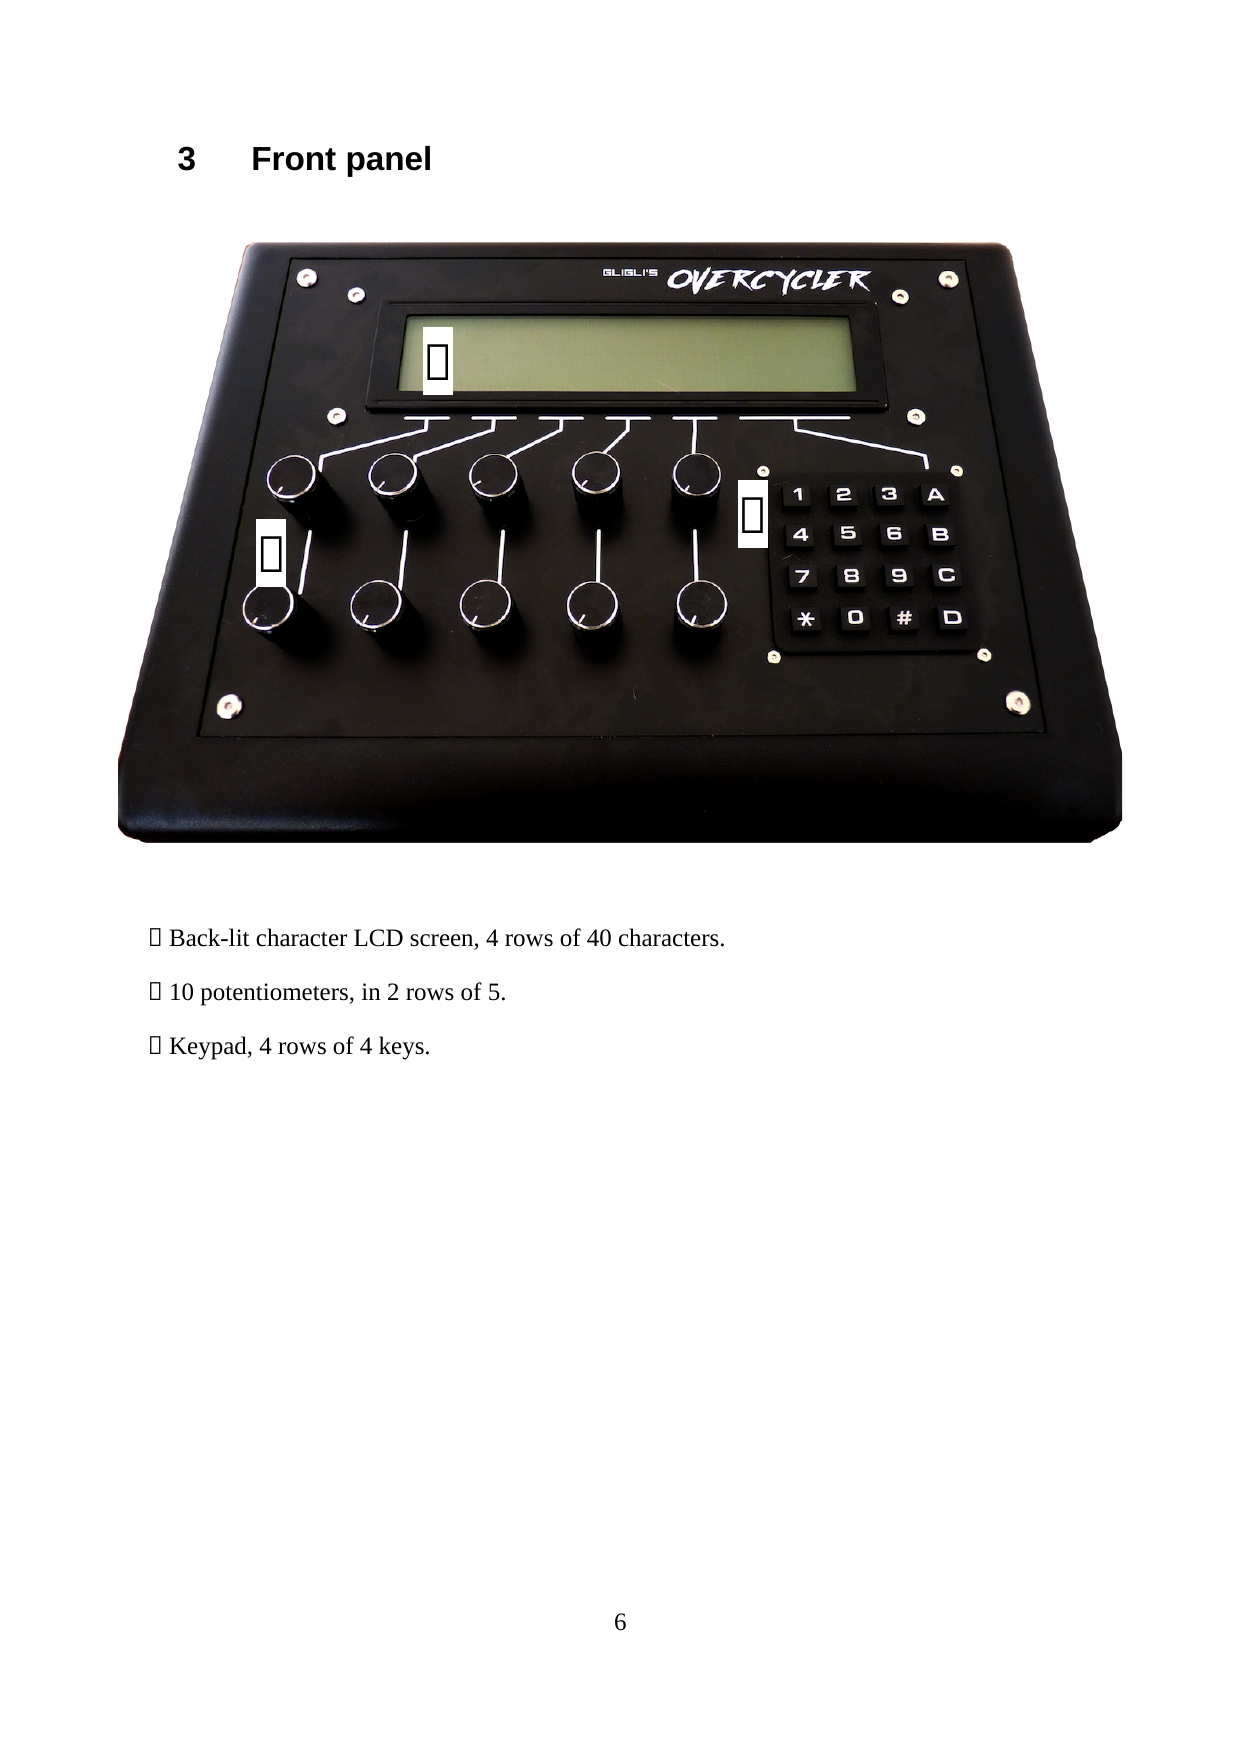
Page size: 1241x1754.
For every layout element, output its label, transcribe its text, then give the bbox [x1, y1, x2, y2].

picture [118, 235, 1123, 850]
text  Keypad, 4 rows of 4 keys. [148, 1027, 1122, 1061]
text  Back-lit character LCD screen, 4 rows of 40 characters. [148, 920, 1122, 954]
text  10 potentiometers, in 2 rows of 5. [148, 974, 1122, 1008]
subtitle Front panel [177, 139, 1122, 177]
